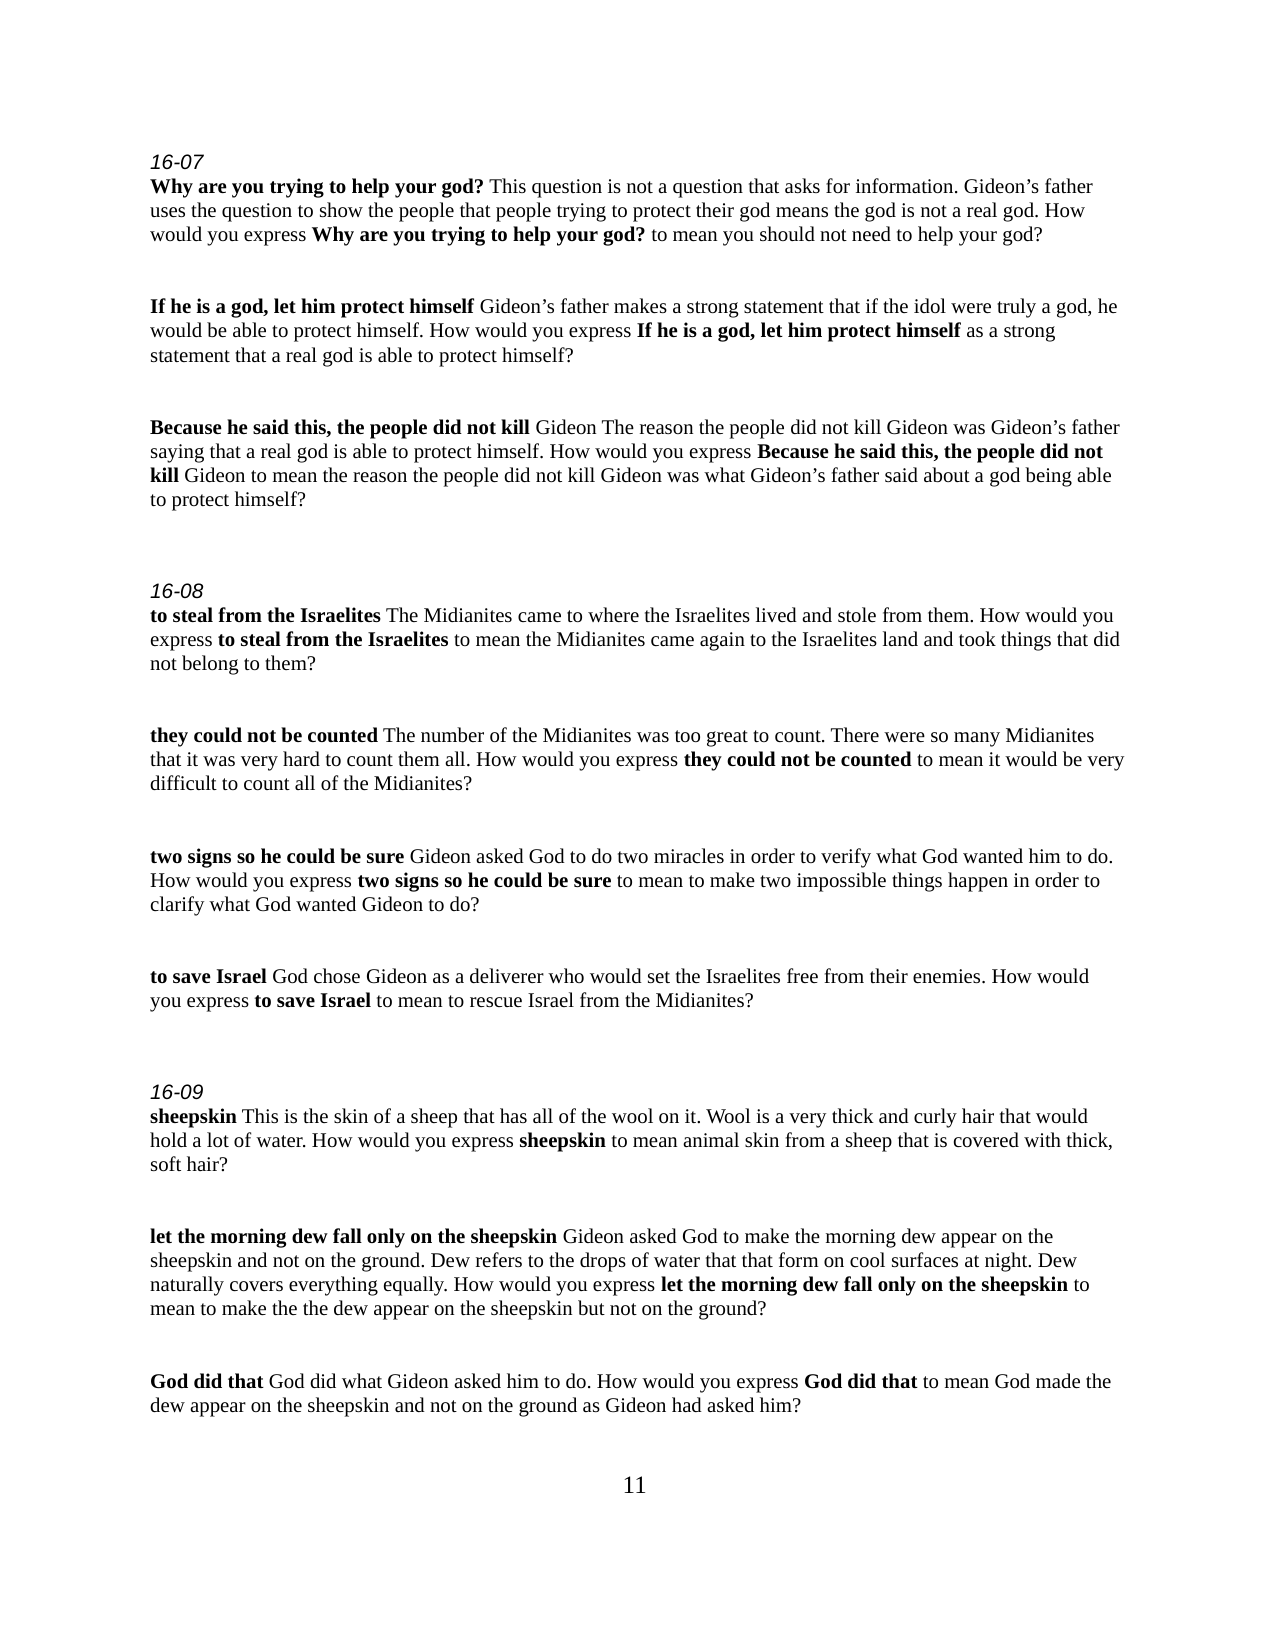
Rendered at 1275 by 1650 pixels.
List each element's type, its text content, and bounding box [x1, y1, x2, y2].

text If he is a god, let him protect himself Gideon’s father makes a strong statement that if the idol were truly a god, he would be able to protect himself. How would you express If he is a god, let him protect himself as a strong statement that a real god is able to protect himself? [150, 294, 1125, 367]
text God did that God did what Gideon asked him to do. How would you express God did that to mean God made the dew appear on the sheepskin and not on the ground as Gideon had asked him? [150, 1369, 1125, 1417]
subtitle 16-09 [150, 1080, 1125, 1104]
text Why are you trying to help your god? This question is not a question that asks for information. Gideon’s father uses the question to show the people that people trying to protect their god means the god is not a real god. How would you express Why are you trying to help your god? to mean you should not need to help your god? [150, 174, 1125, 246]
text they could not be counted The number of the Midianites was too great to count. There were so many Midianites that it was very hard to count them all. How would you express they could not be counted to mean it would be very difficult to count all of the Midianites? [150, 723, 1125, 795]
text Because he said this, the people did not kill Gideon The reason the people did not kill Gideon was Gideon’s father saying that a real god is able to protect himself. How would you express Because he said this, the people did not kill Gideon to mean the reason the people did not kill Gideon was what Gideon’s father said about a god being able to protect himself? [150, 415, 1125, 511]
text two signs so he could be sure Gideon asked God to do two miracles in order to verify what God wanted him to do. How would you express two signs so he could be sure to mean to make two impossible things happen in order to clarify what God wanted Gideon to do? [150, 843, 1125, 916]
text let the morning dew fall only on the sheepskin Gideon asked God to make the morning dew appear on the sheepskin and not on the ground. Dew refers to the drops of water that that form on cool surfaces at night. Dew naturally covers everything equally. How would you express let the morning dew fall only on the sheepskin to mean to make the the dew appear on the sheepskin but not on the ground? [150, 1224, 1125, 1320]
text to steal from the Israelites The Midianites came to where the Israelites lived and stole from them. How would you express to steal from the Israelites to mean the Midianites came again to the Israelites land and took things that did not belong to them? [150, 603, 1125, 675]
subtitle 16-08 [150, 579, 1125, 603]
text sheepskin This is the skin of a sheep that has all of the wool on it. Wool is a very thick and curly hair that would hold a lot of water. How would you express sheepskin to mean animal skin from a sheep that is covered with thick, soft hair? [150, 1104, 1125, 1176]
subtitle 16-07 [150, 150, 1125, 174]
text to save Israel God chose Gideon as a deliverer who would set the Israelites free from their enemies. How would you express to save Israel to mean to rescue Israel from the Midianites? [150, 964, 1125, 1012]
